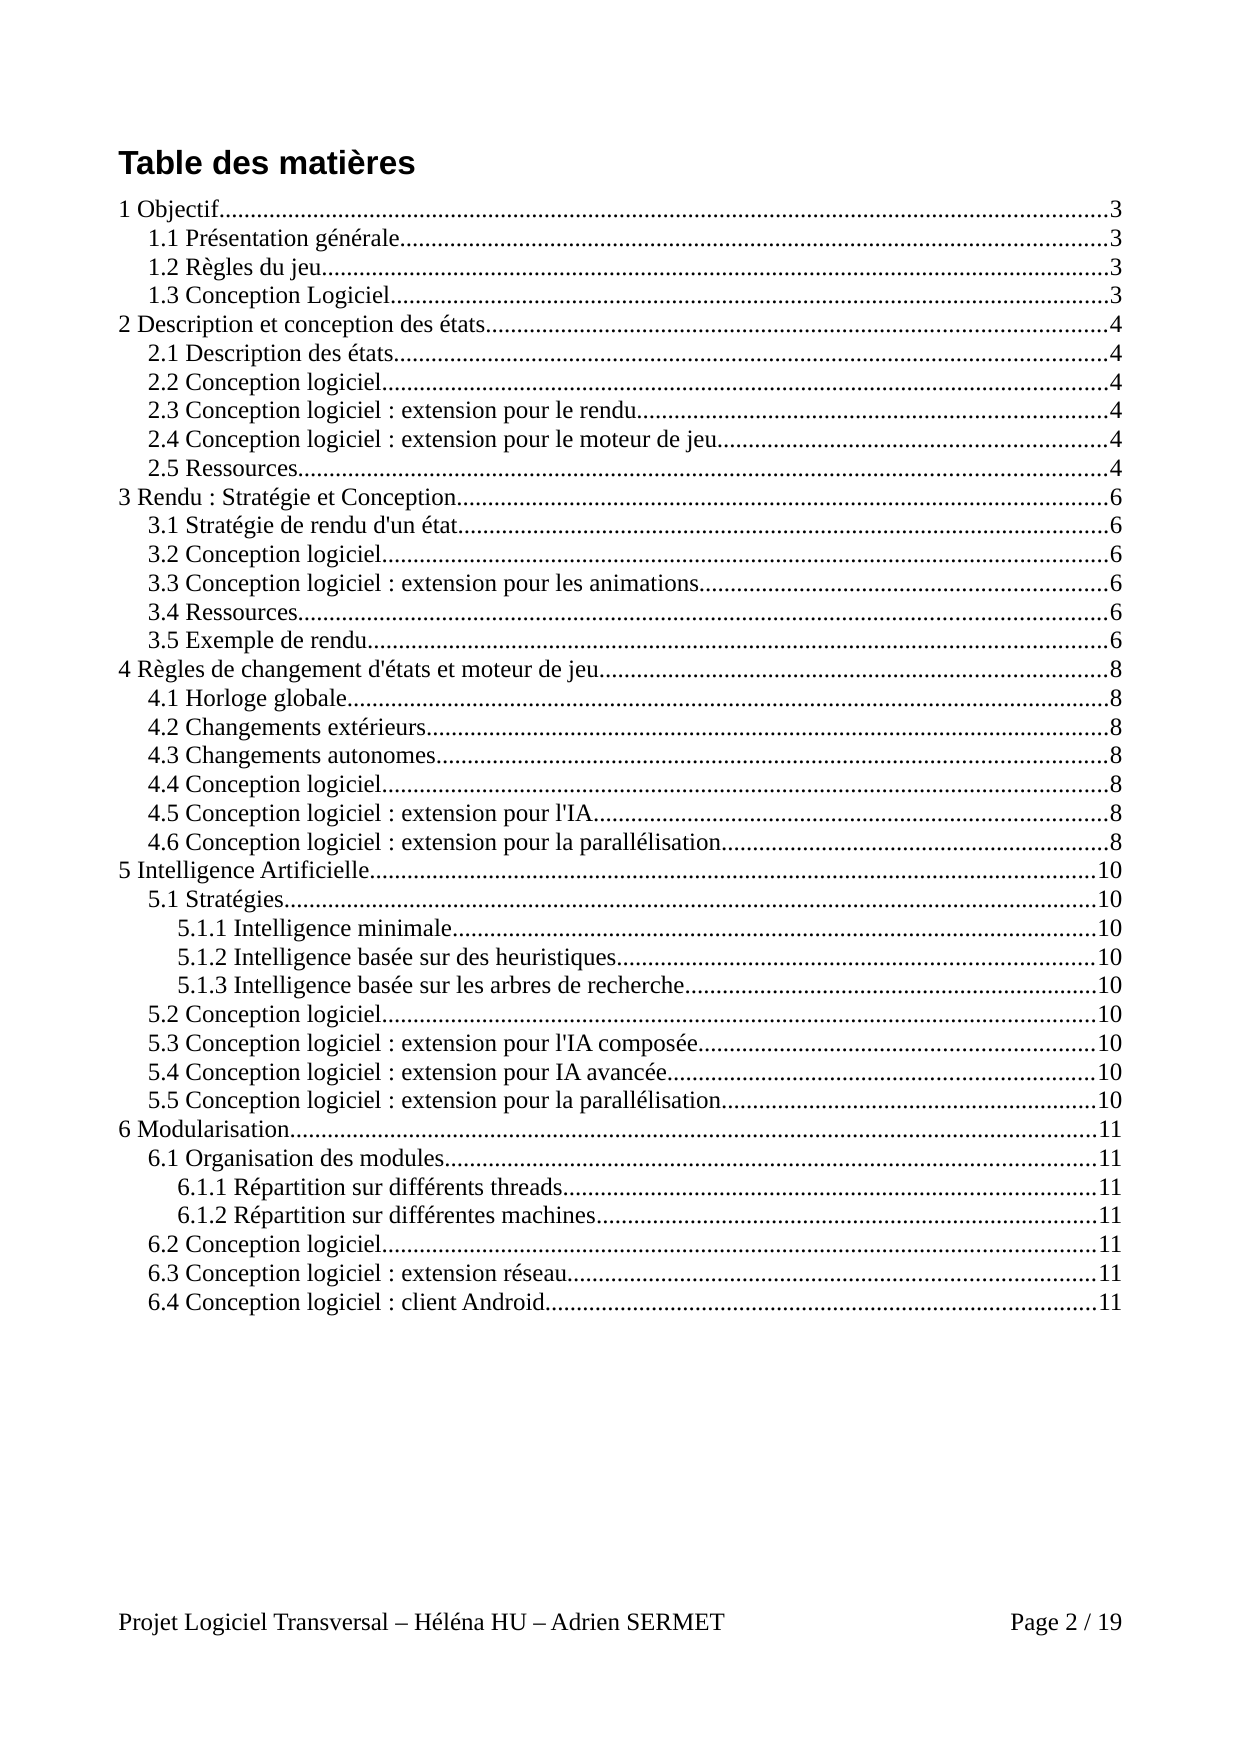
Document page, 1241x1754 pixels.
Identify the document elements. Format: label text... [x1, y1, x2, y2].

text 2.2 Conception logiciel 4 [148, 367, 1122, 395]
text 1.2 Règles du jeu 3 [148, 252, 1122, 280]
text 6.3 Conception logiciel : extension réseau 11 [148, 1258, 1122, 1287]
text 5.3 Conception logiciel : extension pour l'IA composée 10 [148, 1028, 1122, 1057]
text 5.2 Conception logiciel 10 [148, 999, 1122, 1028]
text 3.4 Ressources 6 [148, 597, 1122, 625]
subtitle Table des matières [118, 143, 1122, 182]
text 3.5 Exemple de rendu 6 [148, 625, 1122, 654]
text 5.1 Stratégies 10 [148, 884, 1122, 913]
text 5.1.1 Intelligence minimale 10 [177, 913, 1122, 942]
text 1.1 Présentation générale 3 [148, 223, 1122, 252]
text 5.1.3 Intelligence basée sur les arbres de recherche 10 [177, 970, 1122, 999]
text 3.1 Stratégie de rendu d'un état 6 [148, 510, 1122, 539]
text 6.1.2 Répartition sur différentes machines 11 [177, 1200, 1122, 1229]
text 4.2 Changements extérieurs 8 [148, 712, 1122, 740]
text 2.3 Conception logiciel : extension pour le rendu 4 [148, 395, 1122, 424]
text 4 Règles de changement d'états et moteur de jeu 8 [118, 654, 1122, 683]
text 5.1.2 Intelligence basée sur des heuristiques 10 [177, 942, 1122, 970]
text 6 Modularisation 11 [118, 1114, 1122, 1143]
text 5 Intelligence Artificielle 10 [118, 855, 1122, 884]
text 6.2 Conception logiciel 11 [148, 1229, 1122, 1258]
text 6.4 Conception logiciel : client Android 11 [148, 1287, 1122, 1315]
text 1.3 Conception Logiciel 3 [148, 280, 1122, 309]
text 6.1 Organisation des modules 11 [148, 1143, 1122, 1172]
text 2.4 Conception logiciel : extension pour le moteur de jeu 4 [148, 424, 1122, 453]
text 4.1 Horloge globale 8 [148, 683, 1122, 712]
text 4.5 Conception logiciel : extension pour l'IA 8 [148, 798, 1122, 827]
text 3.2 Conception logiciel 6 [148, 539, 1122, 568]
text 4.3 Changements autonomes 8 [148, 740, 1122, 769]
text 1 Objectif 3 [118, 194, 1122, 223]
text 3 Rendu : Stratégie et Conception 6 [118, 482, 1122, 510]
text 5.4 Conception logiciel : extension pour IA avancée 10 [148, 1057, 1122, 1085]
text 4.6 Conception logiciel : extension pour la parallélisation 8 [148, 827, 1122, 855]
text 4.4 Conception logiciel 8 [148, 769, 1122, 798]
text 2.5 Ressources 4 [148, 453, 1122, 482]
text 2.1 Description des états 4 [148, 338, 1122, 367]
text 5.5 Conception logiciel : extension pour la parallélisation 10 [148, 1085, 1122, 1114]
text 2 Description et conception des états 4 [118, 309, 1122, 338]
text 3.3 Conception logiciel : extension pour les animations 6 [148, 568, 1122, 597]
text 6.1.1 Répartition sur différents threads 11 [177, 1172, 1122, 1200]
